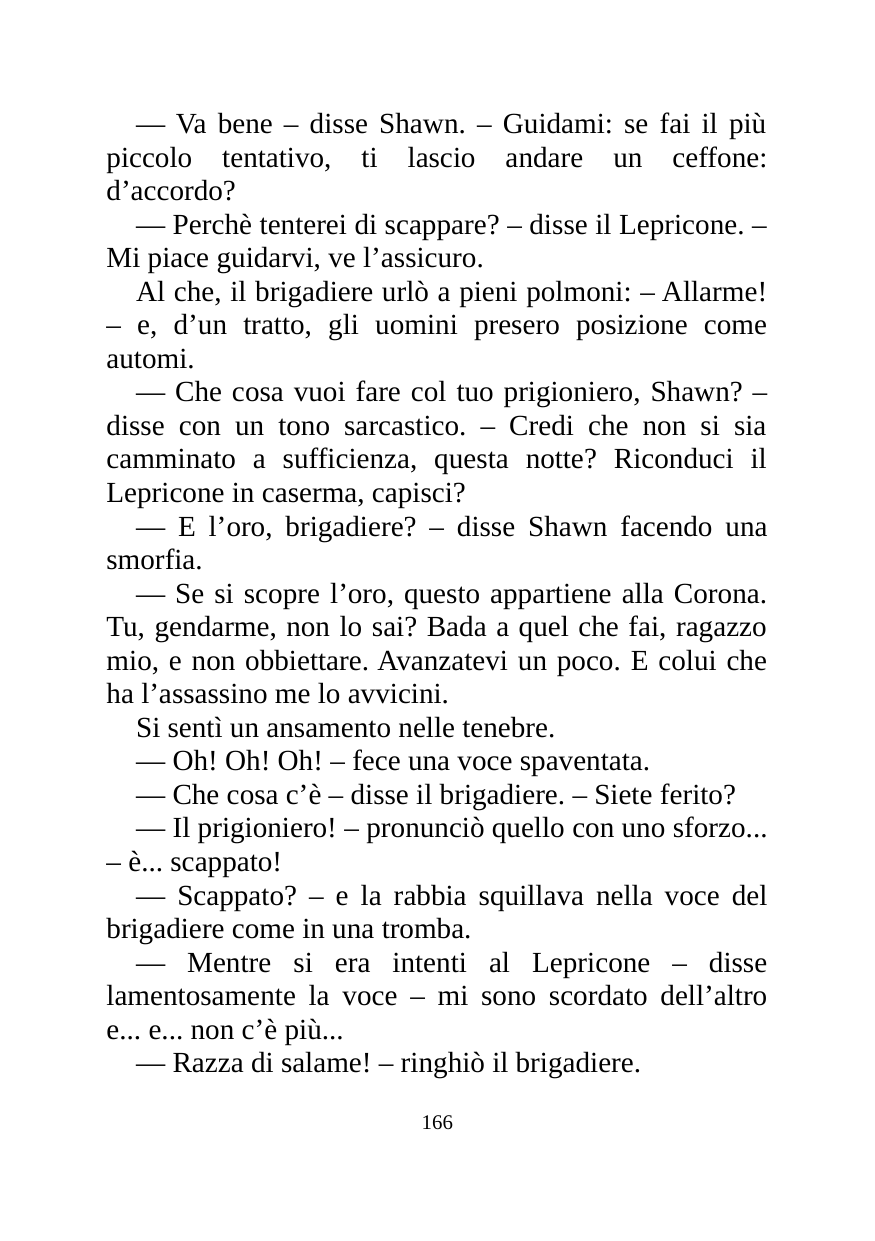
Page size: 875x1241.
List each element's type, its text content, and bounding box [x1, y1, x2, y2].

text — Va bene – disse Shawn. – Guidami: se fai il più piccolo tentativo, ti lascio andare un ceffone: d’accordo? [106, 106, 768, 207]
text — Perchè tenterei di scappare? – disse il Lepricone. – Mi piace guidarvi, ve l’assicuro. [106, 207, 768, 274]
text — Scappato? – e la rabbia squillava nella voce del brigadiere come in una tromba. [106, 878, 768, 945]
text — Il prigioniero! – pronunciò quello con uno sforzo... – è... scappato! [106, 811, 768, 878]
text — Razza di salame! – ringhiò il brigadiere. [106, 1045, 768, 1079]
text — E l’oro, brigadiere? – disse Shawn facendo una smorfia. [106, 509, 768, 576]
text — Se si scopre l’oro, questo appartiene alla Corona. Tu, gendarme, non lo sai? Bada a quel che fai, ragazzo mio, e non obbiettare. Avanzatevi un poco. E colui che ha l’assassino me lo avvicini. [106, 576, 768, 710]
text — Oh! Oh! Oh! – fece una voce spaventata. [106, 743, 768, 777]
text — Che cosa vuoi fare col tuo prigioniero, Shawn? – disse con un tono sarcastico. – Credi che non si sia camminato a sufficienza, questa notte? Riconduci il Lepricone in caserma, capisci? [106, 374, 768, 509]
text — Mentre si era intenti al Lepricone – disse lamentosamente la voce – mi sono scordato dell’altro e... e... non c’è più... [106, 945, 768, 1045]
text Al che, il brigadiere urlò a pieni polmoni: – Allarme! – e, d’un tratto, gli uomini presero posizione come automi. [106, 274, 768, 374]
text Si sentì un ansamento nelle tenebre. [106, 710, 768, 743]
text — Che cosa c’è – disse il brigadiere. – Siete ferito? [106, 777, 768, 811]
